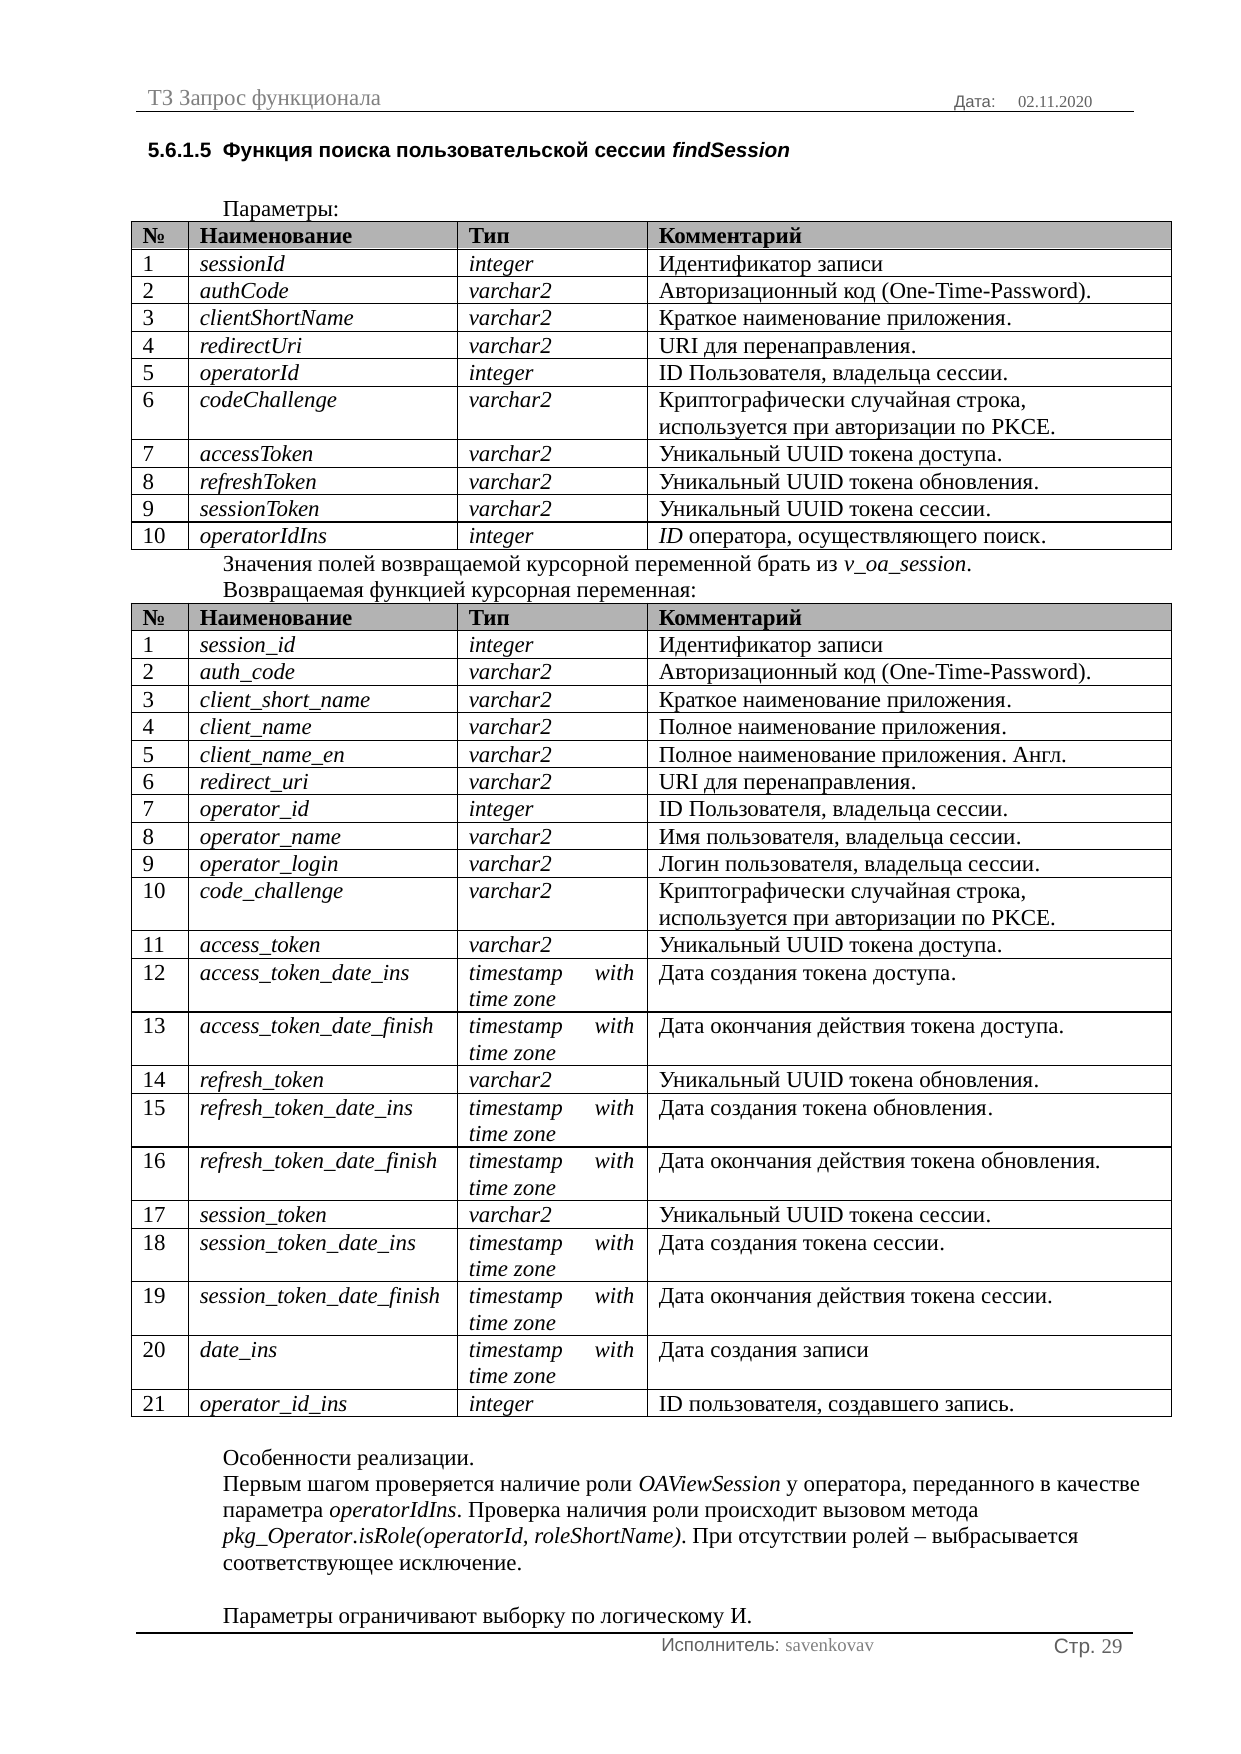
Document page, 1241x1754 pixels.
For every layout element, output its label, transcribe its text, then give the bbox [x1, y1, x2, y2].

table_cell URI для перенаправления. [648, 768, 1171, 794]
table_cell 1 [132, 631, 188, 657]
table_cell access_token_date_finish [189, 1013, 457, 1065]
table_cell 15 [132, 1094, 188, 1146]
table_cell 20 [132, 1336, 188, 1389]
table_cell 8 [132, 468, 188, 494]
table_cell varchar2 [458, 1066, 647, 1093]
table_cell varchar2 [458, 440, 647, 467]
table_cell access_token_date_ins [189, 959, 457, 1011]
text Параметры ограничивают выборку по логическому И. [223, 1602, 1152, 1628]
table_cell 2 [132, 659, 188, 685]
table_cell session_token_date_ins [189, 1229, 457, 1281]
table_cell clientShortName [189, 304, 457, 331]
table_cell 3 [132, 304, 188, 331]
table_cell varchar2 [458, 823, 647, 849]
table_cell operator_login [189, 850, 457, 877]
table_cell integer [458, 1390, 647, 1416]
table_cell varchar2 [458, 387, 647, 439]
table_cell integer [458, 250, 647, 276]
table_cell ID Пользователя, владельца сессии. [648, 795, 1171, 822]
text Значения полей возвращаемой курсорной переменной брать из v_oa_session. [223, 550, 1152, 576]
table_cell session_token_date_finish [189, 1282, 457, 1335]
table_cell Уникальный UUID токена сессии. [648, 1201, 1171, 1227]
table_cell varchar2 [458, 686, 647, 712]
table_cell Полное наименование приложения. [648, 713, 1171, 739]
table_cell 11 [132, 931, 188, 958]
table_cell varchar2 [458, 878, 647, 930]
table_header Наименование [189, 222, 457, 248]
table_cell Криптографически случайная строка, используется при авторизации по PKCE. [648, 878, 1171, 930]
table_cell Уникальный UUID токена обновления. [648, 1066, 1171, 1093]
table_cell timestamp with time zone [458, 1094, 647, 1146]
table_cell integer [458, 795, 647, 822]
table_cell 10 [132, 878, 188, 930]
table_cell codeChallenge [189, 387, 457, 439]
table_cell integer [458, 359, 647, 386]
table_cell operatorId [189, 359, 457, 386]
table_cell ID Пользователя, владельца сессии. [648, 359, 1171, 386]
table_cell varchar2 [458, 768, 647, 794]
table_cell 13 [132, 1013, 188, 1065]
table_cell Уникальный UUID токена доступа. [648, 440, 1171, 467]
table_cell timestamp with time zone [458, 1013, 647, 1065]
table_cell 7 [132, 440, 188, 467]
table_cell refreshToken [189, 468, 457, 494]
table_cell auth_code [189, 659, 457, 685]
table_cell client_name_en [189, 741, 457, 767]
table_cell integer [458, 631, 647, 657]
table_cell client_name [189, 713, 457, 739]
table_cell 9 [132, 850, 188, 877]
table_cell 6 [132, 387, 188, 439]
table_cell Дата создания записи [648, 1336, 1171, 1389]
table_header Наименование [189, 604, 457, 630]
table_cell 6 [132, 768, 188, 794]
table_cell sessionToken [189, 495, 457, 521]
table_cell refresh_token_date_finish [189, 1148, 457, 1200]
text Первым шагом проверяется наличие роли OAViewSession у оператора, переданного в качестве параметра operatorIdIns. Проверка наличия роли происходит вызовом метода pkg_Operator.isRole(operatorId, roleShortName). При отсутствии ролей – выбрасывается соответствующее исключение. [223, 1470, 1152, 1575]
table_cell varchar2 [458, 468, 647, 494]
table_cell 5 [132, 741, 188, 767]
table_cell Логин пользователя, владельца сессии. [648, 850, 1171, 877]
table_cell accessToken [189, 440, 457, 467]
table_cell 10 [132, 523, 188, 549]
table_cell 9 [132, 495, 188, 521]
table_cell 4 [132, 713, 188, 739]
table_cell 17 [132, 1201, 188, 1227]
table_cell Криптографически случайная строка, используется при авторизации по PKCE. [648, 387, 1171, 439]
table_cell authСode [189, 277, 457, 303]
table_cell Дата окончания действия токена сессии. [648, 1282, 1171, 1335]
table_cell access_token [189, 931, 457, 958]
table_cell timestamp with time zone [458, 1229, 647, 1281]
table_cell 12 [132, 959, 188, 1011]
table_cell Краткое наименование приложения. [648, 686, 1171, 712]
table_cell timestamp with time zone [458, 1282, 647, 1335]
table_cell ID оператора, осуществляющего поиск. [648, 523, 1171, 549]
table_cell varchar2 [458, 659, 647, 685]
table_cell operator_id_ins [189, 1390, 457, 1416]
table_cell varchar2 [458, 495, 647, 521]
table_cell session_token [189, 1201, 457, 1227]
table_cell varchar2 [458, 277, 647, 303]
table_cell Дата окончания действия токена доступа. [648, 1013, 1171, 1065]
table_cell 7 [132, 795, 188, 822]
table_cell Дата создания токена сессии. [648, 1229, 1171, 1281]
table_cell session_id [189, 631, 457, 657]
table_cell 5 [132, 359, 188, 386]
table_cell 1 [132, 250, 188, 276]
table_cell Идентификатор записи [648, 250, 1171, 276]
table_cell 2 [132, 277, 188, 303]
table_cell Уникальный UUID токена сессии. [648, 495, 1171, 521]
text Параметры: [223, 195, 1152, 221]
table_cell URI для перенаправления. [648, 332, 1171, 358]
table_cell 14 [132, 1066, 188, 1093]
table_cell Авторизационный код (One-Time-Password). [648, 277, 1171, 303]
table_cell refresh_token [189, 1066, 457, 1093]
table_header Комментарий [648, 222, 1171, 248]
table_cell timestamp with time zone [458, 1148, 647, 1200]
table_cell 4 [132, 332, 188, 358]
table_cell Авторизационный код (One-Time-Password). [648, 659, 1171, 685]
table_cell Идентификатор записи [648, 631, 1171, 657]
text Возвращаемая функцией курсорная переменная: [223, 576, 1152, 603]
table_cell operatorIdIns [189, 523, 457, 549]
table_cell redirectUri [189, 332, 457, 358]
table_cell сlient_short_name [189, 686, 457, 712]
table_cell varchar2 [458, 304, 647, 331]
table_cell Дата окончания действия токена обновления. [648, 1148, 1171, 1200]
table_cell date_ins [189, 1336, 457, 1389]
table_cell timestamp with time zone [458, 1336, 647, 1389]
table_cell varchar2 [458, 850, 647, 877]
table_cell 21 [132, 1390, 188, 1416]
table_cell Краткое наименование приложения. [648, 304, 1171, 331]
table_cell varchar2 [458, 741, 647, 767]
table_cell varchar2 [458, 713, 647, 739]
subtitle Функция поиска пользовательской сессии findSession [148, 138, 1152, 162]
table_cell Уникальный UUID токена обновления. [648, 468, 1171, 494]
table_cell code_challenge [189, 878, 457, 930]
table_header Комментарий [648, 604, 1171, 630]
table_cell varchar2 [458, 332, 647, 358]
table_cell redirect_uri [189, 768, 457, 794]
table_cell Имя пользователя, владельца сессии. [648, 823, 1171, 849]
table_cell 16 [132, 1148, 188, 1200]
table_cell ID пользователя, создавшего запись. [648, 1390, 1171, 1416]
table_cell timestamp with time zone [458, 959, 647, 1011]
table_cell 18 [132, 1229, 188, 1281]
table_cell operator_id [189, 795, 457, 822]
table_cell varchar2 [458, 931, 647, 958]
table_cell sessionId [189, 250, 457, 276]
table_cell 19 [132, 1282, 188, 1335]
table_header Тип [458, 604, 647, 630]
table_cell varchar2 [458, 1201, 647, 1227]
table_cell Дата создания токена доступа. [648, 959, 1171, 1011]
table_cell integer [458, 523, 647, 549]
table_header № [132, 604, 188, 630]
table_cell 8 [132, 823, 188, 849]
table_header Тип [458, 222, 647, 248]
table_cell Уникальный UUID токена доступа. [648, 931, 1171, 958]
table_cell operator_name [189, 823, 457, 849]
text Особенности реализации. [223, 1443, 1152, 1470]
table_cell 3 [132, 686, 188, 712]
table_cell Полное наименование приложения. Англ. [648, 741, 1171, 767]
table_header № [132, 222, 188, 248]
table_cell Дата создания токена обновления. [648, 1094, 1171, 1146]
table_cell refresh_token_date_ins [189, 1094, 457, 1146]
